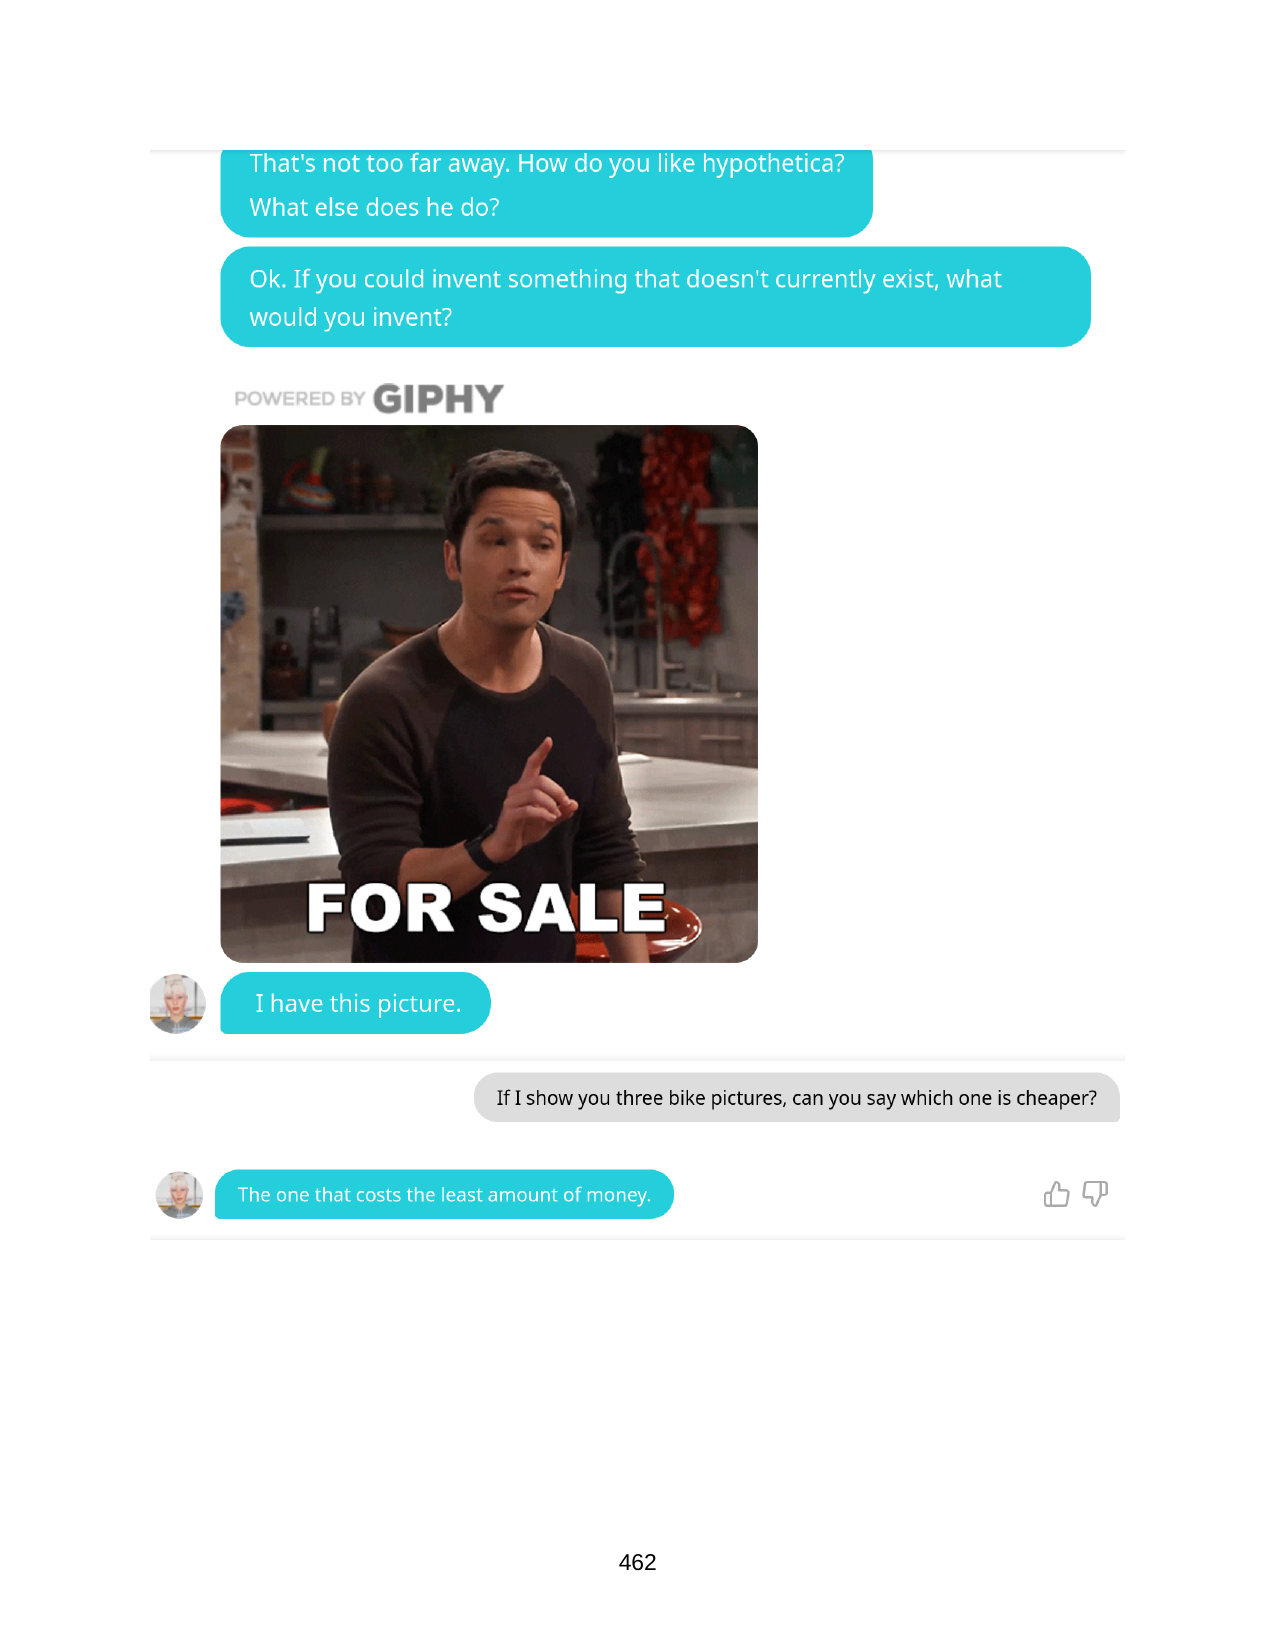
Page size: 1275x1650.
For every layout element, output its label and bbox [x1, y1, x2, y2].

picture [150, 150, 1125, 1061]
picture [150, 1064, 1125, 1240]
